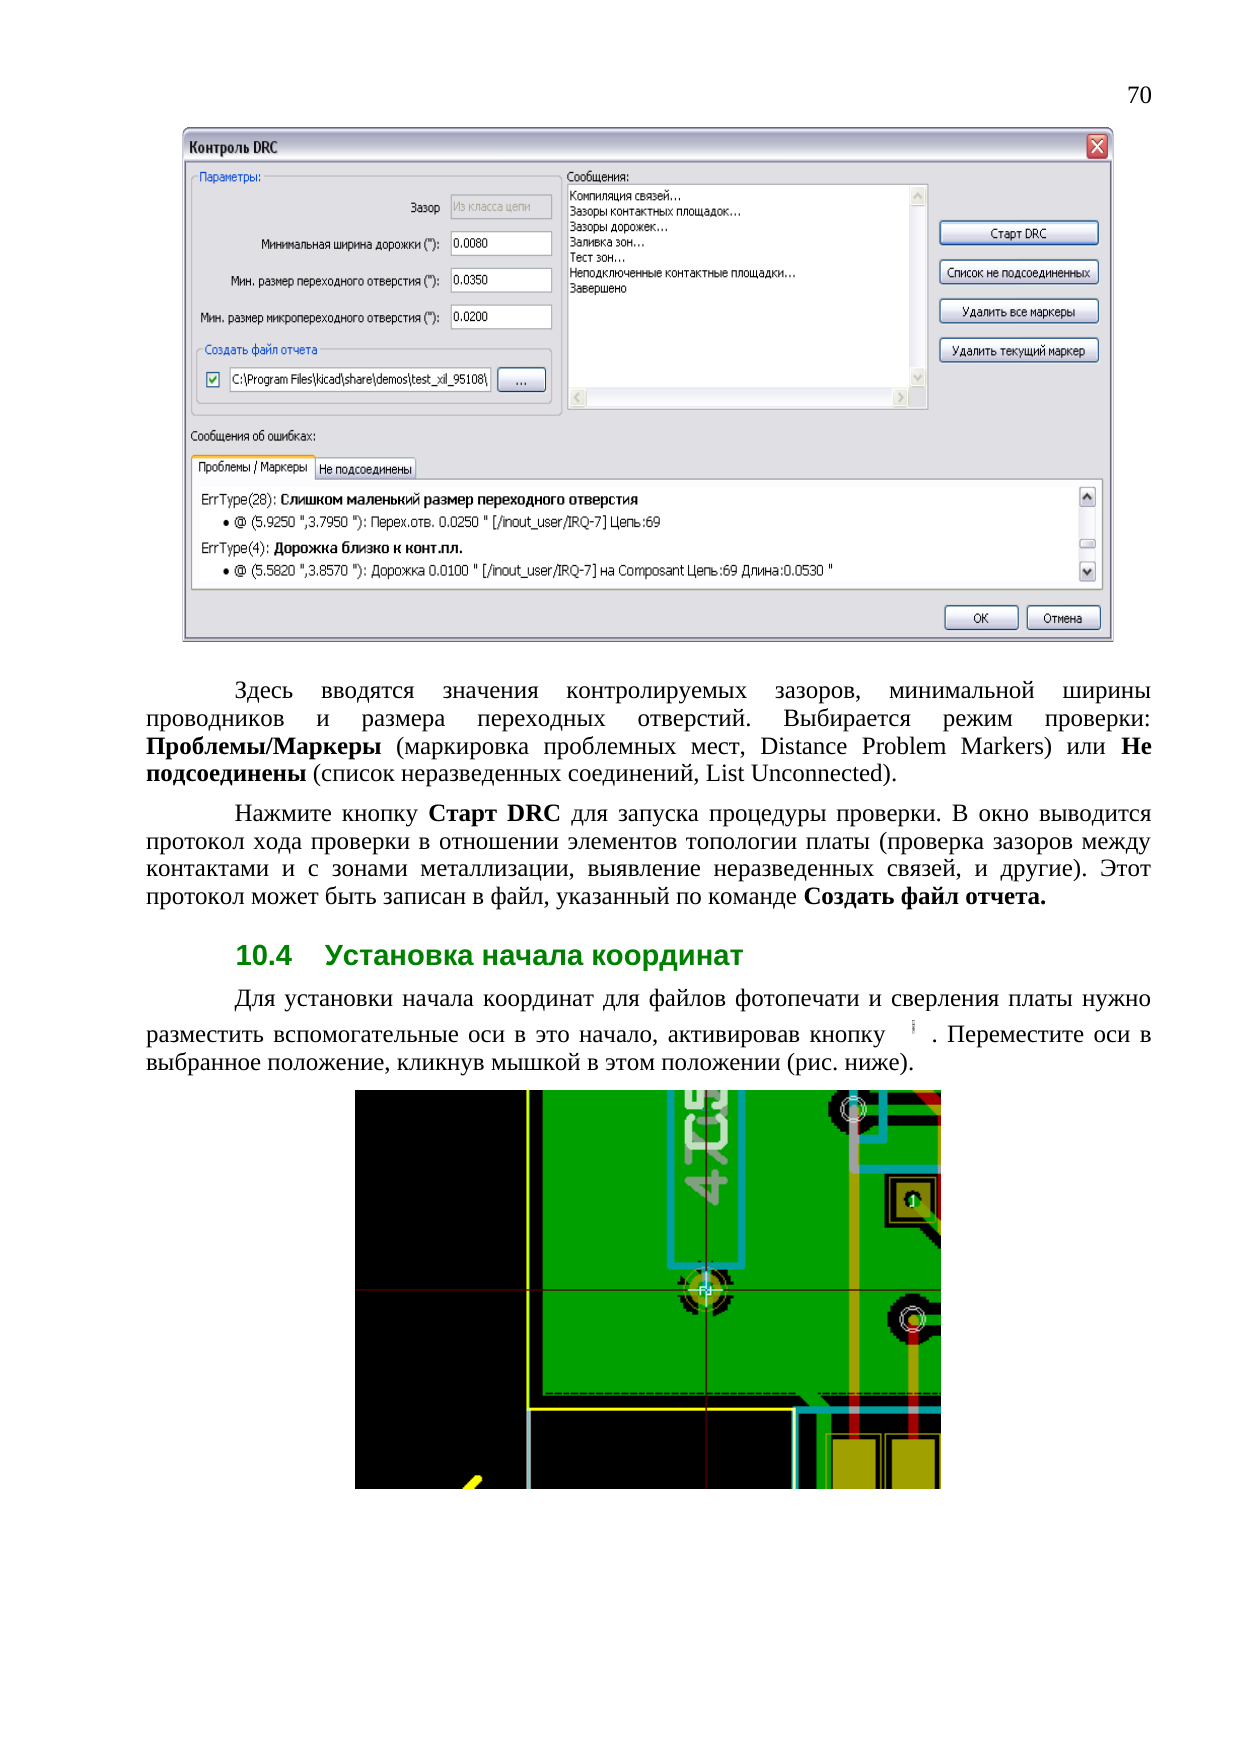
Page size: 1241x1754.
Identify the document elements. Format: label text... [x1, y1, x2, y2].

subtitle Установка начала координат [146, 939, 1152, 972]
picture [182, 127, 1114, 642]
text Для установки начала координат для файлов фотопечати и сверления платы нужно разместить вспомогательные оси в это начало, активировав кнопку . Переместите оси в выбранное положение, кликнув мышкой в этом положении (риc. ниже). [146, 984, 1152, 1076]
picture [355, 1090, 941, 1489]
text Нажмите кнопку Старт DRC для запуска процедуры проверки. В окно выводится протокол хода проверки в отношении элементов топологии платы (проверка зазоров между контактами и с зонами металлизации, выявление неразведенных связей, и другие). Этот протокол может быть записан в файл, указанный по команде Создать файл отчета. [146, 799, 1152, 910]
text Здесь вводятся значения контролируемых зазоров, минимальной ширины проводников и размера переходных отверстий. Выбирается режим проверки: Проблемы/Маркеры (маркировка проблемных мест, Distance Problem Markers) или Не подсоединены (список неразведенных соединений, List Unconnected). [146, 676, 1152, 787]
